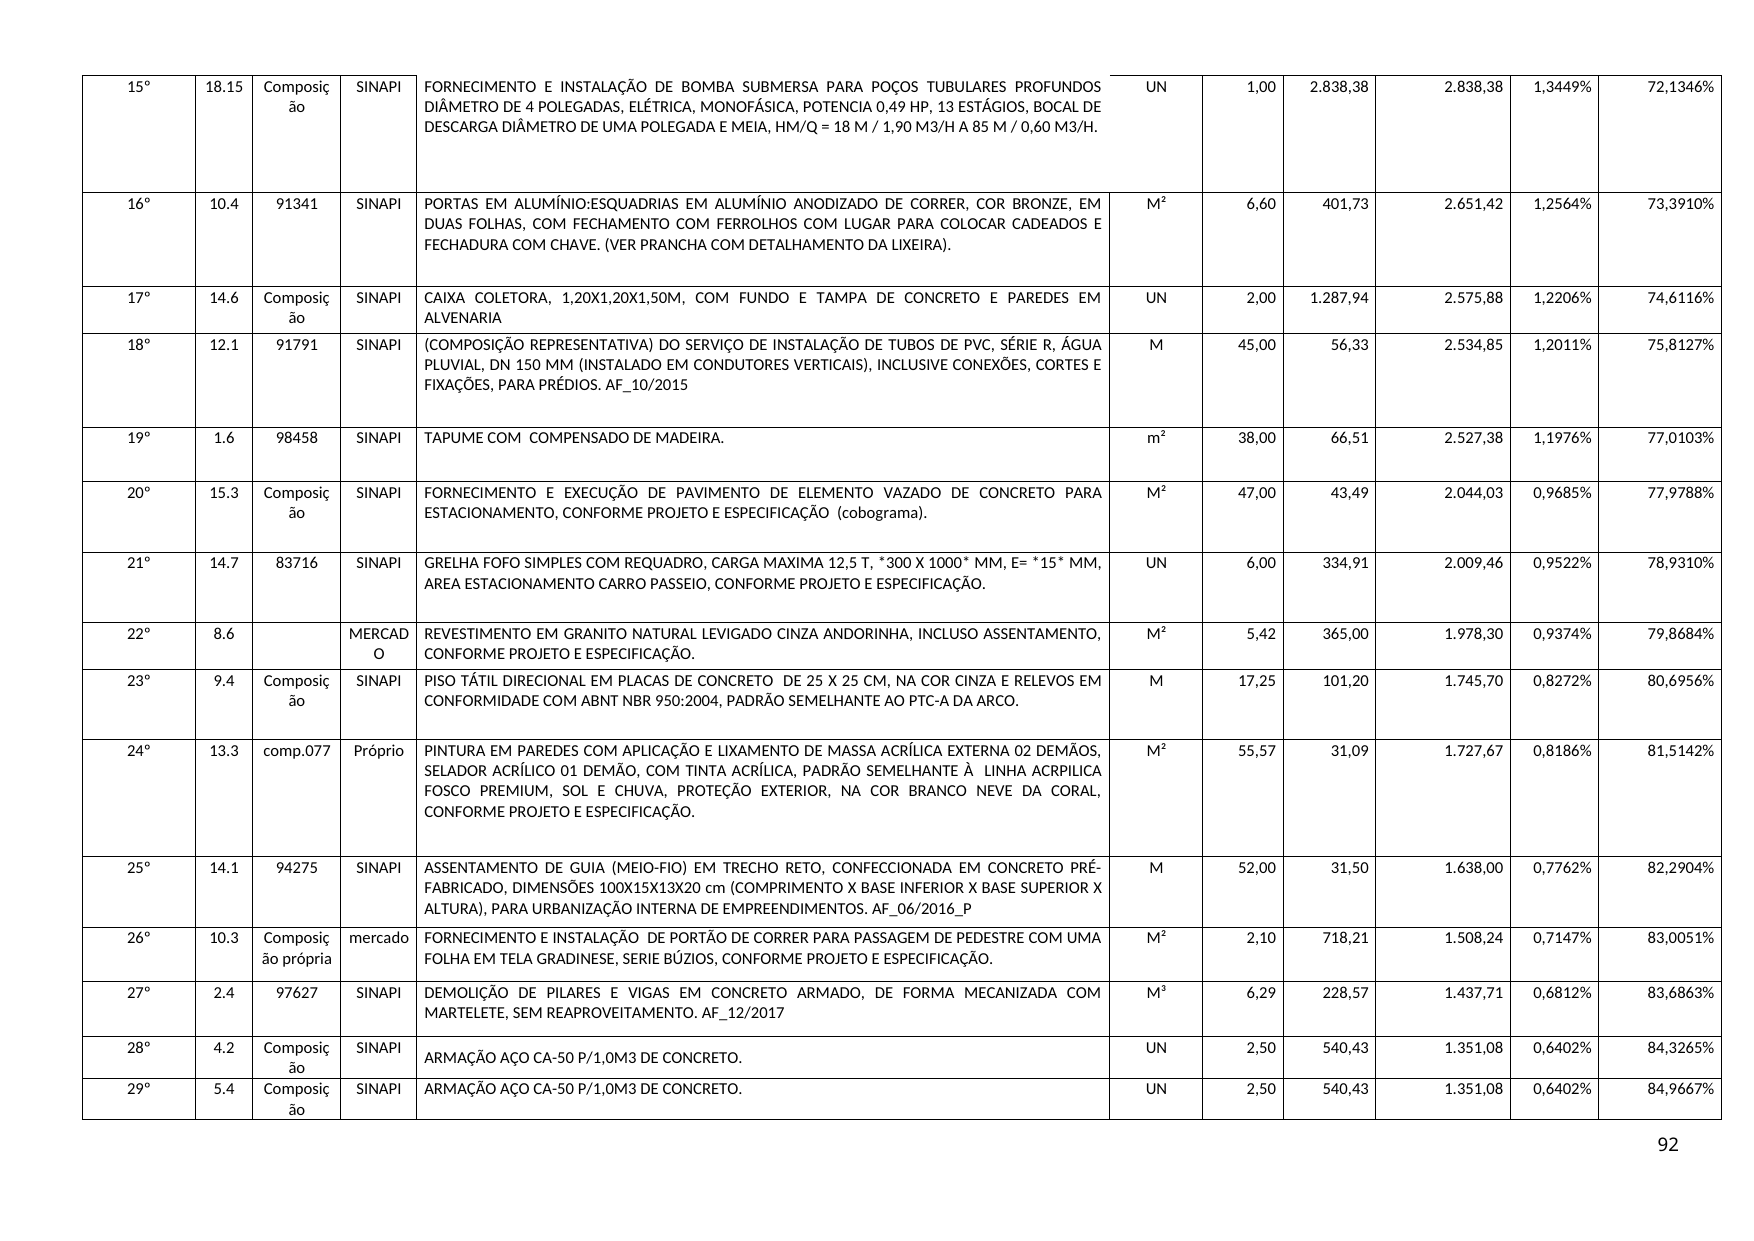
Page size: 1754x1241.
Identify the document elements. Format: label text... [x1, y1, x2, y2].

table_cell 0,7762% [1511, 857, 1598, 927]
table_cell 26º [83, 928, 195, 981]
table_cell UN [1110, 1037, 1202, 1078]
table_cell Composição [253, 482, 340, 552]
table_cell M [1110, 670, 1202, 739]
table_cell UN [1110, 1079, 1202, 1119]
table_cell 29º [83, 1079, 195, 1119]
table_cell 17º [83, 287, 195, 333]
table_cell [253, 623, 340, 669]
table_cell 0,9685% [1511, 482, 1598, 552]
table_cell UN [1110, 287, 1202, 333]
table_cell CAIXA COLETORA, 1,20X1,20X1,50M, COM FUNDO E TAMPA DE CONCRETO E PAREDES EM ALVENARIA [417, 287, 1109, 333]
table_cell 2.575,88 [1376, 287, 1510, 333]
table_cell mercado [341, 928, 416, 981]
table_cell 6,00 [1203, 553, 1283, 622]
table_cell 2,50 [1203, 1037, 1283, 1078]
table_cell 540,43 [1284, 1037, 1375, 1078]
table_cell SINAPI [341, 982, 416, 1036]
table_cell SINAPI [341, 482, 416, 552]
table_cell SINAPI [341, 1037, 416, 1078]
table_cell 78,9310% [1599, 553, 1721, 622]
table_cell SINAPI [341, 193, 416, 286]
table_cell 0,9522% [1511, 553, 1598, 622]
table_cell 1.638,00 [1376, 857, 1510, 927]
table_cell PORTAS EM ALUMÍNIO:ESQUADRIAS EM ALUMÍNIO ANODIZADO DE CORRER, COR BRONZE, EM DUAS FOLHAS, COM FECHAMENTO COM FERROLHOS COM LUGAR PARA COLOCAR CADEADOS E FECHADURA COM CHAVE. (VER PRANCHA COM DETALHAMENTO DA LIXEIRA). [417, 193, 1109, 286]
table_cell 1,1976% [1511, 428, 1598, 481]
table_cell 79,8684% [1599, 623, 1721, 669]
table_cell 1.437,71 [1376, 982, 1510, 1036]
table_cell M² [1110, 740, 1202, 856]
table_cell SINAPI [341, 287, 416, 333]
table_cell 1,3449% [1511, 76, 1598, 192]
table_cell 31,09 [1284, 740, 1375, 856]
table_cell 47,00 [1203, 482, 1283, 552]
table_cell 1.351,08 [1376, 1037, 1510, 1078]
table_cell 17,25 [1203, 670, 1283, 739]
table_cell REVESTIMENTO EM GRANITO NATURAL LEVIGADO CINZA ANDORINHA, INCLUSO ASSENTAMENTO, CONFORME PROJETO E ESPECIFICAÇÃO. [417, 623, 1109, 669]
table_cell 28º [83, 1037, 195, 1078]
table_cell Composição [253, 1037, 340, 1078]
table_cell 6,60 [1203, 193, 1283, 286]
table_cell 1.508,24 [1376, 928, 1510, 981]
table_cell 97627 [253, 982, 340, 1036]
table_cell 15º [83, 76, 195, 192]
table_cell 21º [83, 553, 195, 622]
table_cell 0,6402% [1511, 1079, 1598, 1119]
table_cell 1.6 [196, 428, 252, 481]
table_cell FORNECIMENTO E INSTALAÇÃO DE BOMBA SUBMERSA PARA POÇOS TUBULARES PROFUNDOS DIÂMETRO DE 4 POLEGADAS, ELÉTRICA, MONOFÁSICA, POTENCIA 0,49 HP, 13 ESTÁGIOS, BOCAL DE DESCARGA DIÂMETRO DE UMA POLEGADA E MEIA, HM/Q = 18 M / 1,90 M3/H A 85 M / 0,60 M3/H. [417, 75, 1110, 192]
table_cell 94275 [253, 857, 340, 927]
table_cell 14.7 [196, 553, 252, 622]
table_cell 0,8186% [1511, 740, 1598, 856]
table_cell 74,6116% [1599, 287, 1721, 333]
table_cell 75,8127% [1599, 334, 1721, 427]
table_cell ARMAÇÃO AÇO CA-50 P/1,0M3 DE CONCRETO. [417, 1037, 1109, 1078]
table_cell UN [1110, 553, 1202, 622]
table_cell Composição [253, 76, 340, 192]
table_cell 19º [83, 428, 195, 481]
table_cell M² [1110, 623, 1202, 669]
table_cell 2,10 [1203, 928, 1283, 981]
table_cell Composição própria [253, 928, 340, 981]
table_cell 20º [83, 482, 195, 552]
table_cell 10.4 [196, 193, 252, 286]
table_cell Próprio [341, 740, 416, 856]
table_cell 5,42 [1203, 623, 1283, 669]
table_cell 16º [83, 193, 195, 286]
table_cell 718,21 [1284, 928, 1375, 981]
table_cell 84,3265% [1599, 1037, 1721, 1078]
table_cell TAPUME COM COMPENSADO DE MADEIRA. [417, 428, 1109, 481]
table_cell 22º [83, 623, 195, 669]
table_cell 0,8272% [1511, 670, 1598, 739]
table_cell 1.287,94 [1284, 287, 1375, 333]
table_cell 2.4 [196, 982, 252, 1036]
table_cell 365,00 [1284, 623, 1375, 669]
table_cell 66,51 [1284, 428, 1375, 481]
table_cell 2.838,38 [1284, 76, 1375, 192]
table_cell PINTURA EM PAREDES COM APLICAÇÃO E LIXAMENTO DE MASSA ACRÍLICA EXTERNA 02 DEMÃOS, SELADOR ACRÍLICO 01 DEMÃO, COM TINTA ACRÍLICA, PADRÃO SEMELHANTE À LINHA ACRPILICA FOSCO PREMIUM, SOL E CHUVA, PROTEÇÃO EXTERIOR, NA COR BRANCO NEVE DA CORAL, CONFORME PROJETO E ESPECIFICAÇÃO. [417, 740, 1109, 856]
table_cell 72,1346% [1599, 76, 1721, 192]
table_cell 1.727,67 [1376, 740, 1510, 856]
table_cell M³ [1110, 982, 1202, 1036]
table_cell 55,57 [1203, 740, 1283, 856]
table_cell 23º [83, 670, 195, 739]
table_cell 83716 [253, 553, 340, 622]
table_cell FORNECIMENTO E INSTALAÇÃO DE PORTÃO DE CORRER PARA PASSAGEM DE PEDESTRE COM UMA FOLHA EM TELA GRADINESE, SERIE BÚZIOS, CONFORME PROJETO E ESPECIFICAÇÃO. [417, 928, 1109, 981]
table_cell 82,2904% [1599, 857, 1721, 927]
table_cell 45,00 [1203, 334, 1283, 427]
table_cell (COMPOSIÇÃO REPRESENTATIVA) DO SERVIÇO DE INSTALAÇÃO DE TUBOS DE PVC, SÉRIE R, ÁGUA PLUVIAL, DN 150 MM (INSTALADO EM CONDUTORES VERTICAIS), INCLUSIVE CONEXÕES, CORTES E FIXAÇÕES, PARA PRÉDIOS. AF_10/2015 [417, 334, 1109, 427]
table_cell m² [1110, 428, 1202, 481]
table_cell 101,20 [1284, 670, 1375, 739]
table_cell 38,00 [1203, 428, 1283, 481]
table_cell PISO TÁTIL DIRECIONAL EM PLACAS DE CONCRETO DE 25 X 25 CM, NA COR CINZA E RELEVOS EM CONFORMIDADE COM ABNT NBR 950:2004, PADRÃO SEMELHANTE AO PTC-A DA ARCO. [417, 670, 1109, 739]
table_cell 8.6 [196, 623, 252, 669]
table_cell ASSENTAMENTO DE GUIA (MEIO-FIO) EM TRECHO RETO, CONFECCIONADA EM CONCRETO PRÉ-FABRICADO, DIMENSÕES 100X15X13X20 cm (COMPRIMENTO X BASE INFERIOR X BASE SUPERIOR X ALTURA), PARA URBANIZAÇÃO INTERNA DE EMPREENDIMENTOS. AF_06/2016_P [417, 857, 1109, 927]
table_cell 13.3 [196, 740, 252, 856]
table_cell M² [1110, 928, 1202, 981]
table_cell ARMAÇÃO AÇO CA-50 P/1,0M3 DE CONCRETO. [417, 1079, 1109, 1119]
table_cell SINAPI [341, 334, 416, 427]
table_cell 2.838,38 [1376, 76, 1510, 192]
table_cell 0,7147% [1511, 928, 1598, 981]
table_cell 31,50 [1284, 857, 1375, 927]
table_cell 2.651,42 [1376, 193, 1510, 286]
table_cell 6,29 [1203, 982, 1283, 1036]
table_cell 14.1 [196, 857, 252, 927]
table_cell M [1110, 857, 1202, 927]
table_cell 1.745,70 [1376, 670, 1510, 739]
table_cell 2.527,38 [1376, 428, 1510, 481]
table_cell Composição [253, 1079, 340, 1119]
table_cell 91791 [253, 334, 340, 427]
table_cell 56,33 [1284, 334, 1375, 427]
table_cell 5.4 [196, 1079, 252, 1119]
table_cell MERCADO [341, 623, 416, 669]
table_cell M² [1110, 193, 1202, 286]
table_cell Composição [253, 670, 340, 739]
table_cell DEMOLIÇÃO DE PILARES E VIGAS EM CONCRETO ARMADO, DE FORMA MECANIZADA COM MARTELETE, SEM REAPROVEITAMENTO. AF_12/2017 [417, 982, 1109, 1036]
table_cell 52,00 [1203, 857, 1283, 927]
table_cell 15.3 [196, 482, 252, 552]
table_cell 25º [83, 857, 195, 927]
table_cell comp.077 [253, 740, 340, 856]
table_cell 24º [83, 740, 195, 856]
table_cell 77,9788% [1599, 482, 1721, 552]
table_cell 334,91 [1284, 553, 1375, 622]
table_cell 77,0103% [1599, 428, 1721, 481]
table_cell SINAPI [341, 1079, 416, 1119]
table_cell SINAPI [341, 428, 416, 481]
table_cell SINAPI [341, 670, 416, 739]
table_cell 27º [83, 982, 195, 1036]
table_cell 540,43 [1284, 1079, 1375, 1119]
table_cell GRELHA FOFO SIMPLES COM REQUADRO, CARGA MAXIMA 12,5 T, *300 X 1000* MM, E= *15* MM, AREA ESTACIONAMENTO CARRO PASSEIO, CONFORME PROJETO E ESPECIFICAÇÃO. [417, 553, 1109, 622]
table_cell 1.351,08 [1376, 1079, 1510, 1119]
table_cell 2.009,46 [1376, 553, 1510, 622]
table_cell 83,0051% [1599, 928, 1721, 981]
table_cell M² [1110, 482, 1202, 552]
table_cell 2.534,85 [1376, 334, 1510, 427]
table_cell SINAPI [341, 76, 416, 192]
table_cell 98458 [253, 428, 340, 481]
table_cell 18.15 [196, 76, 252, 192]
table_cell 81,5142% [1599, 740, 1721, 856]
table_cell 84,9667% [1599, 1079, 1721, 1119]
table_cell 401,73 [1284, 193, 1375, 286]
table_cell 9.4 [196, 670, 252, 739]
table_cell 1,2206% [1511, 287, 1598, 333]
table_cell 80,6956% [1599, 670, 1721, 739]
table_cell UN [1110, 76, 1202, 192]
table_cell SINAPI [341, 553, 416, 622]
table_cell 12.1 [196, 334, 252, 427]
table_cell 43,49 [1284, 482, 1375, 552]
table_cell 91341 [253, 193, 340, 286]
table_cell 1,2564% [1511, 193, 1598, 286]
table_cell 1,2011% [1511, 334, 1598, 427]
table_cell Composição [253, 287, 340, 333]
table_cell FORNECIMENTO E EXECUÇÃO DE PAVIMENTO DE ELEMENTO VAZADO DE CONCRETO PARA ESTACIONAMENTO, CONFORME PROJETO E ESPECIFICAÇÃO (cobograma). [417, 482, 1109, 552]
table_cell 0,6812% [1511, 982, 1598, 1036]
table_cell 1,00 [1203, 76, 1283, 192]
table_cell 228,57 [1284, 982, 1375, 1036]
table_cell 2,00 [1203, 287, 1283, 333]
table_cell 2.044,03 [1376, 482, 1510, 552]
table_cell 83,6863% [1599, 982, 1721, 1036]
table_cell 0,6402% [1511, 1037, 1598, 1078]
table_cell 18º [83, 334, 195, 427]
table_cell M [1110, 334, 1202, 427]
table_cell 73,3910% [1599, 193, 1721, 286]
table_cell 1.978,30 [1376, 623, 1510, 669]
table_cell SINAPI [341, 857, 416, 927]
table_cell 4.2 [196, 1037, 252, 1078]
table_cell 2,50 [1203, 1079, 1283, 1119]
table_cell 10.3 [196, 928, 252, 981]
table_cell 0,9374% [1511, 623, 1598, 669]
table_cell 14.6 [196, 287, 252, 333]
